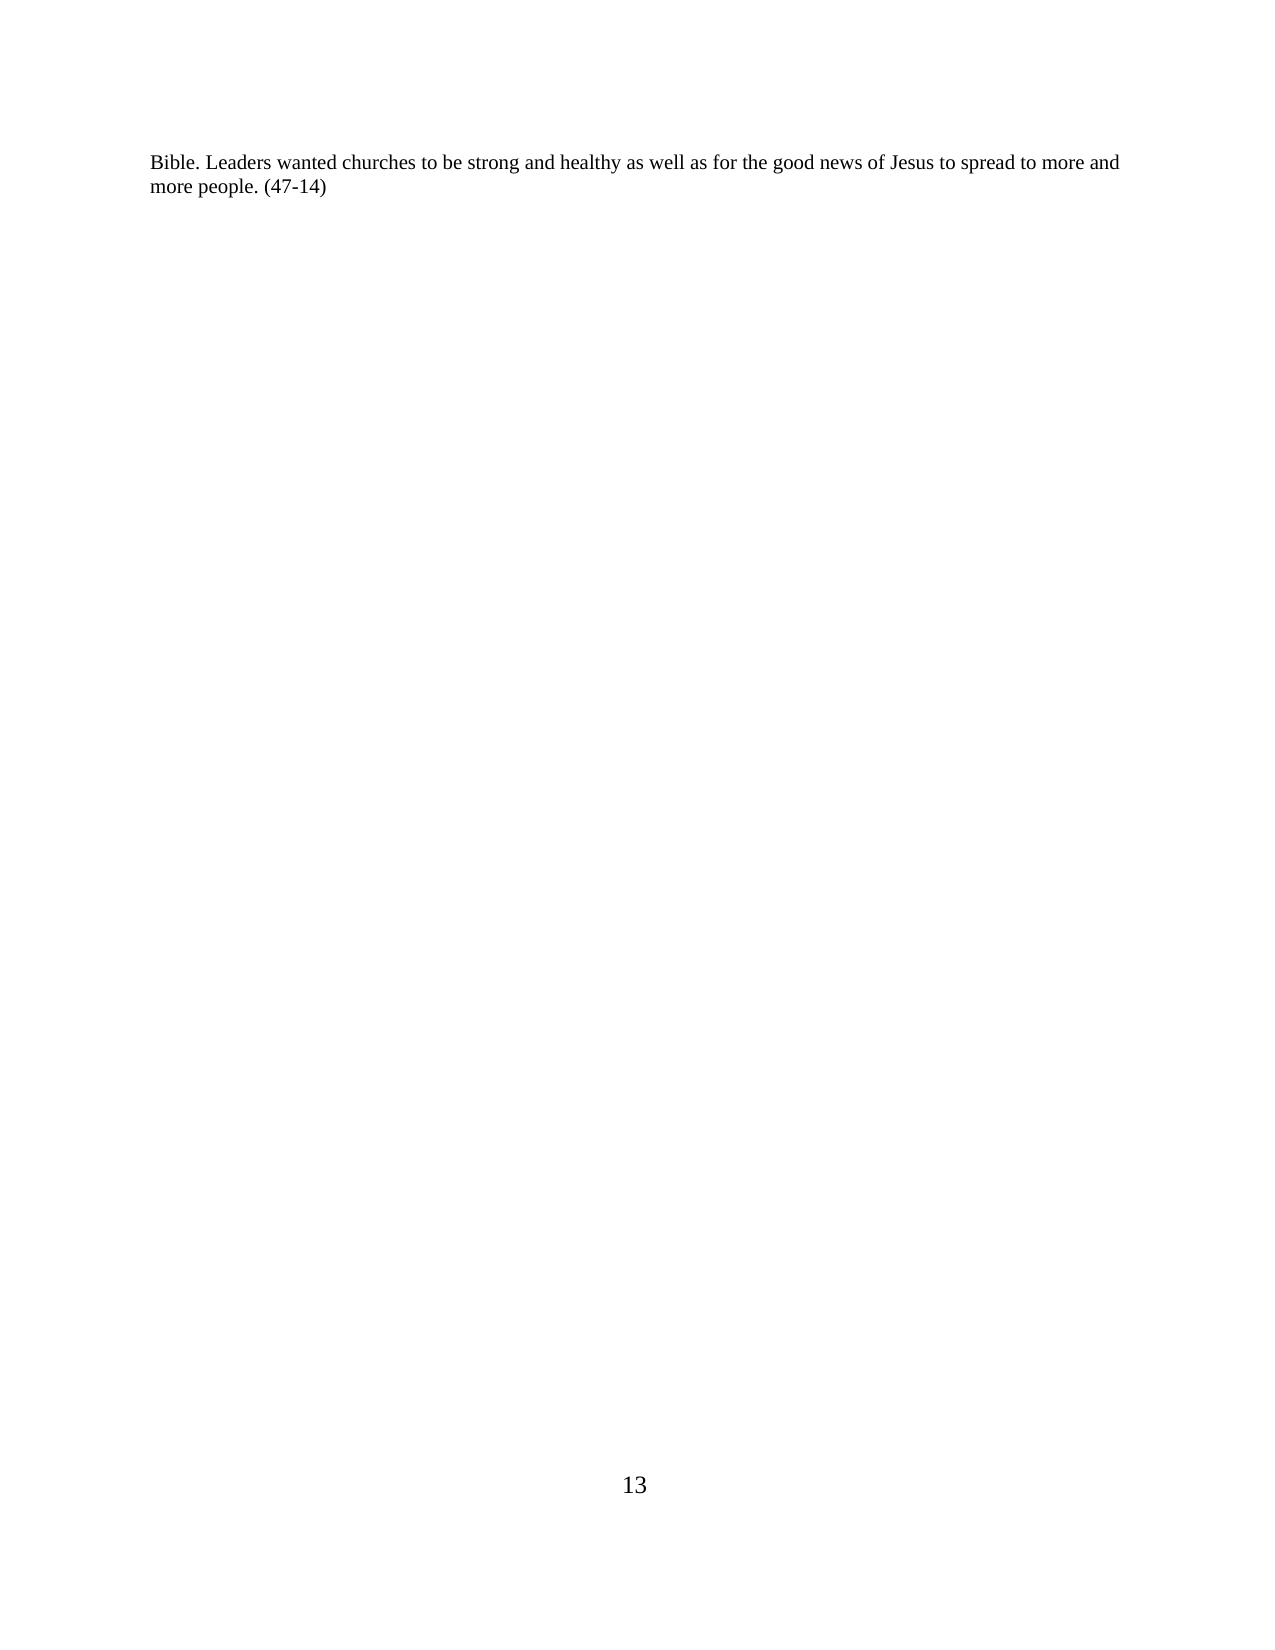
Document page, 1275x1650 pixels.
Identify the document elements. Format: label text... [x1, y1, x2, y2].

text Bible. Leaders wanted churches to be strong and healthy as well as for the good news of Jesus to spread to more and more people. (47-14) [150, 150, 1125, 198]
